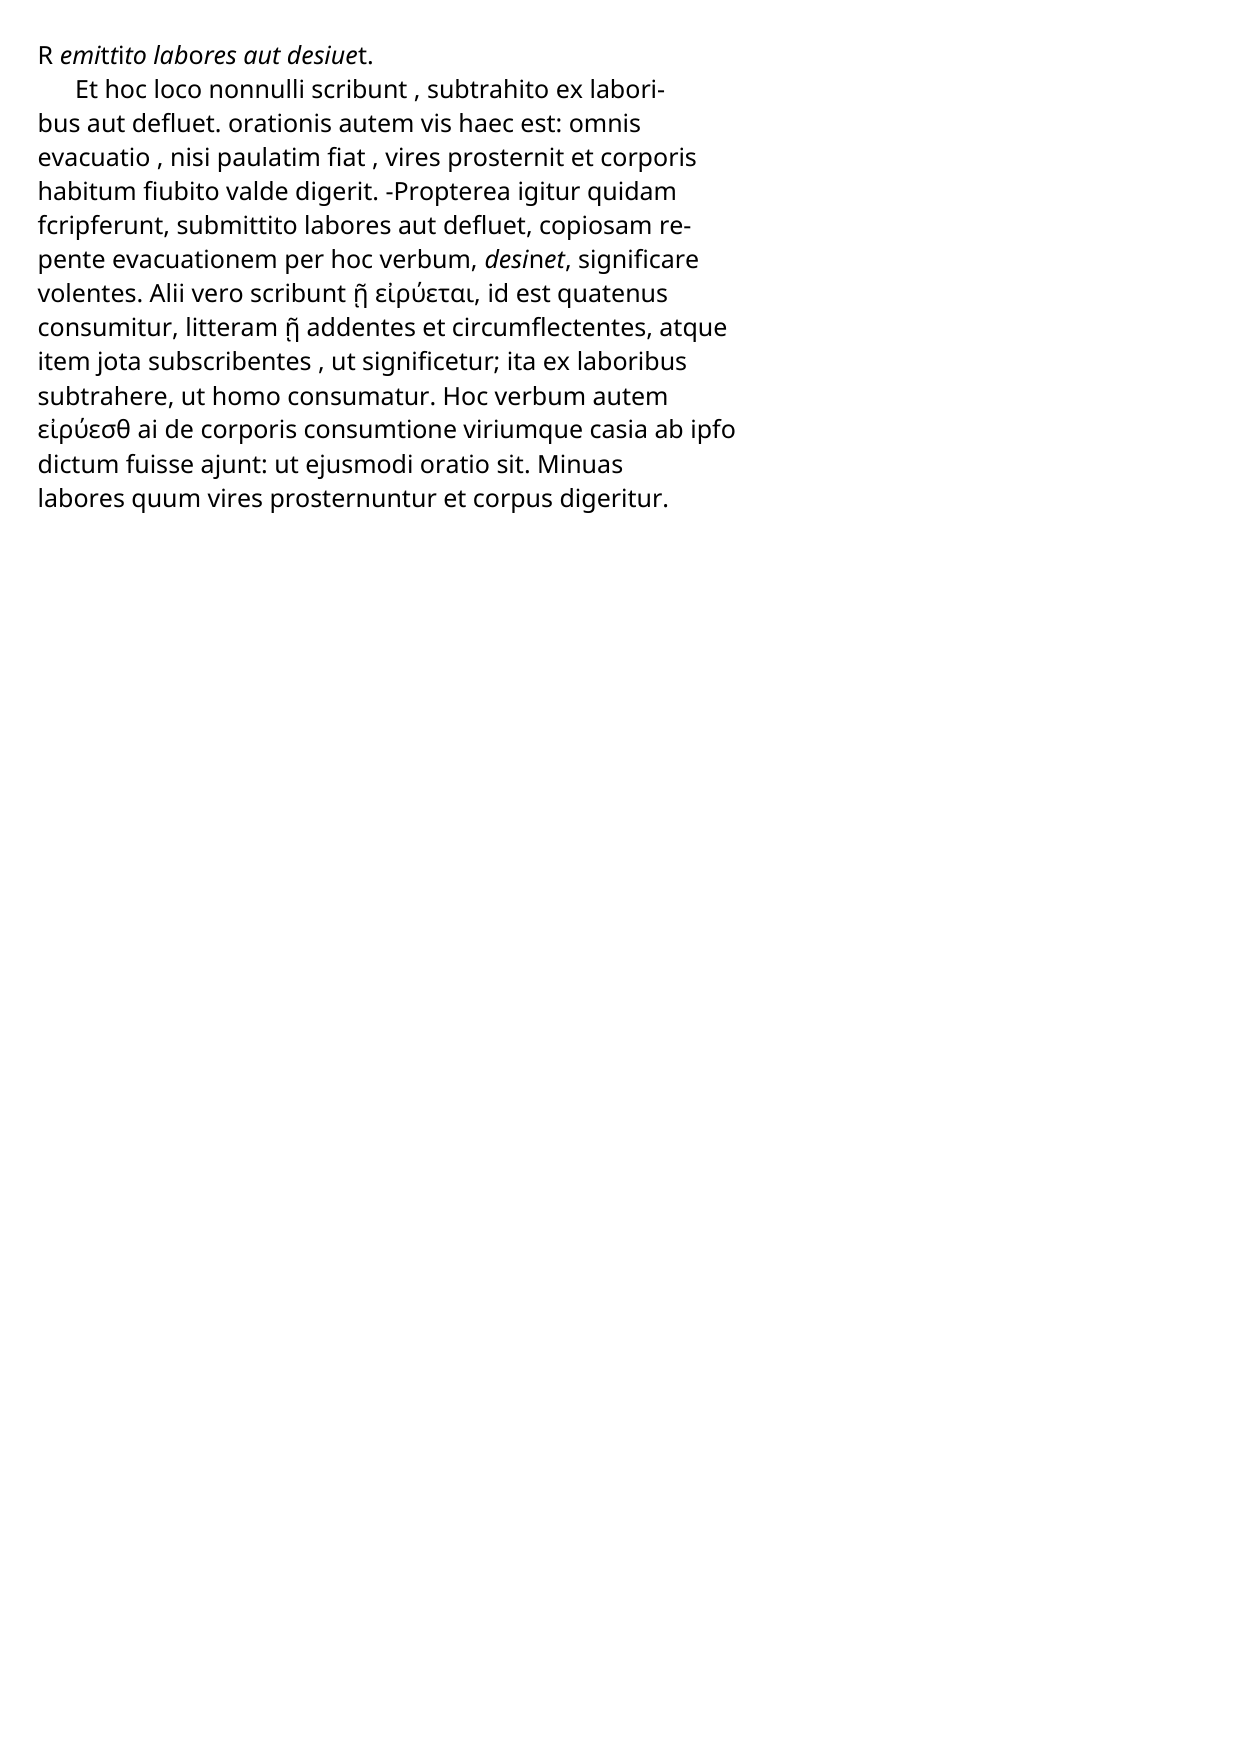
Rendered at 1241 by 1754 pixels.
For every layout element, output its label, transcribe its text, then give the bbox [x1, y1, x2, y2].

text Et hoc loco nonnulli scribunt , subtrahito ex labori- bus aut defluet. orationis autem vis haec est: omnis evacuatio , nisi paulatim fiat , vires prosternit et corporis habitum fiubito valde digerit. -Propterea igitur quidam fcripferunt, submittito labores aut defluet, copiosam re- pente evacuationem per hoc verbum, desinet, significare volentes. Alii vero scribunt ῇ εἰρύεται, id est quatenus consumitur, litteram ῇ addentes et circumflectentes, atque item jota subscribentes , ut significetur; ita ex laboribus subtrahere, ut homo consumatur. Hoc verbum autem εἰρύεσθ ai de corporis consumtione viriumque casia ab ipfo dictum fuisse ajunt: ut ejusmodi oratio sit. Minuas labores quum vires prosternuntur et corpus digeritur. [37, 72, 1203, 514]
text R emittito labores aut desiuet. [37, 37, 1203, 72]
